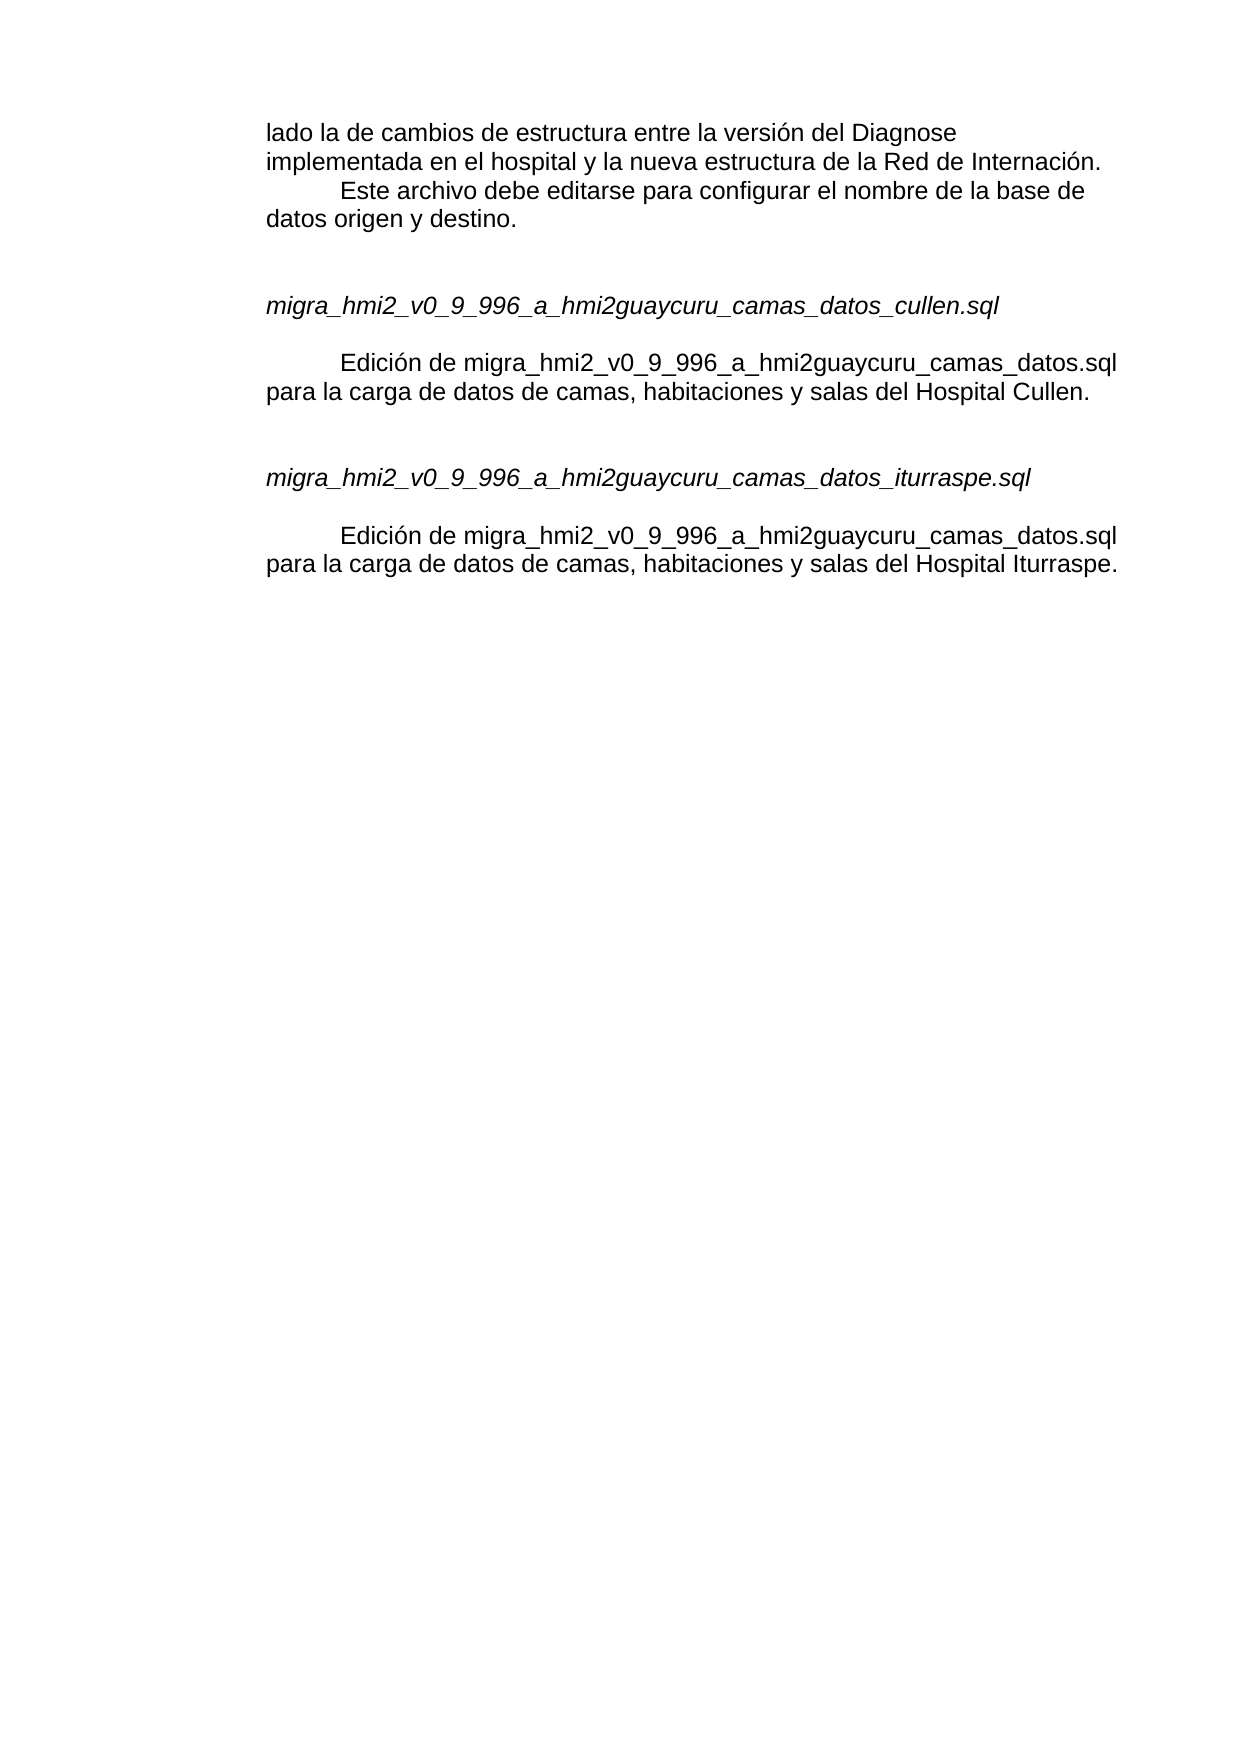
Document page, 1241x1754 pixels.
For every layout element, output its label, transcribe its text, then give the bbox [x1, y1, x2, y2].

text Edición de migra_hmi2_v0_9_996_a_hmi2guaycuru_camas_datos.sql para la carga de datos de camas, habitaciones y salas del Hospital Iturraspe. [118, 521, 1122, 578]
text lado la de cambios de estructura entre la versión del Diagnose implementada en el hospital y la nueva estructura de la Red de Internación. [118, 118, 1122, 176]
text Este archivo debe editarse para configurar el nombre de la base de datos origen y destino. [118, 176, 1122, 233]
text Edición de migra_hmi2_v0_9_996_a_hmi2guaycuru_camas_datos.sql para la carga de datos de camas, habitaciones y salas del Hospital Cullen. [118, 348, 1122, 406]
text migra_hmi2_v0_9_996_a_hmi2guaycuru_camas_datos_iturraspe.sql [118, 463, 1122, 492]
text migra_hmi2_v0_9_996_a_hmi2guaycuru_camas_datos_cullen.sql [118, 291, 1122, 319]
